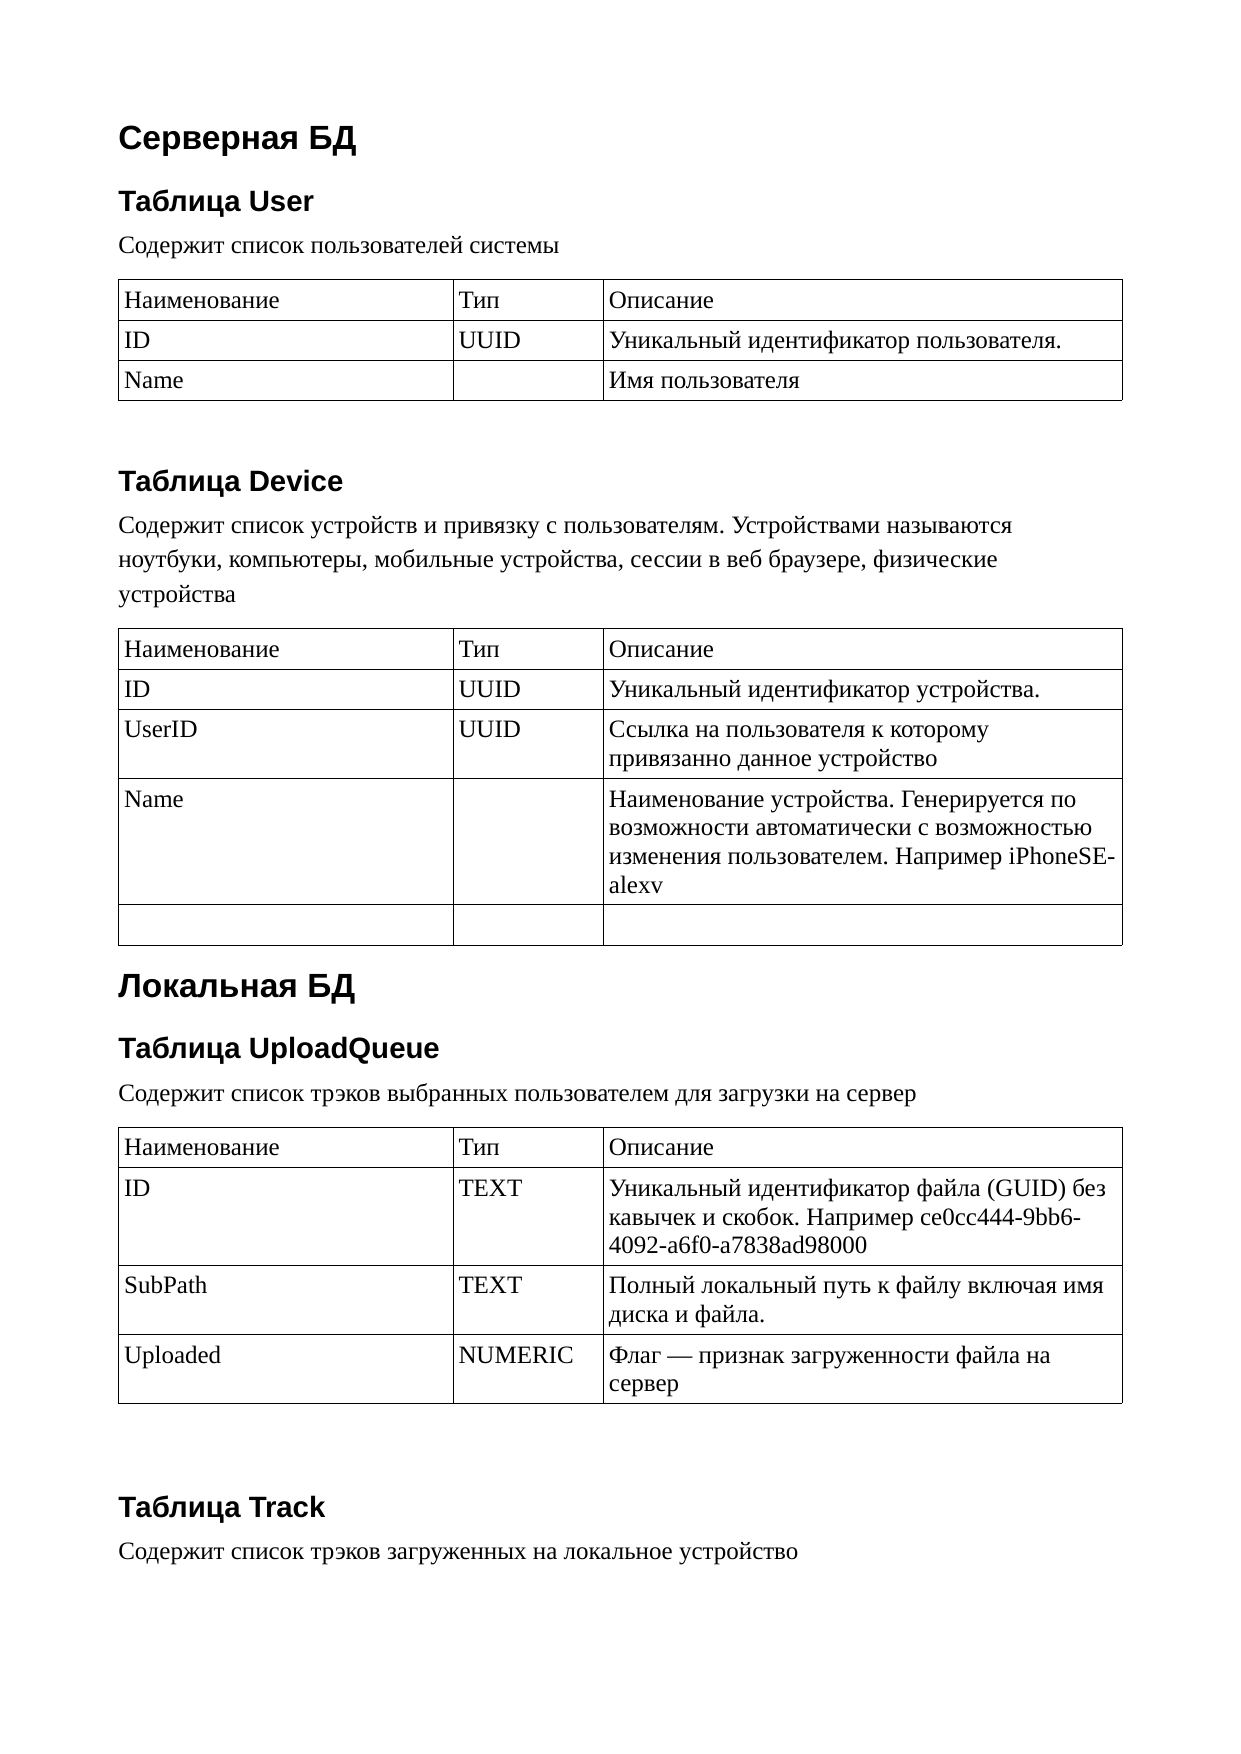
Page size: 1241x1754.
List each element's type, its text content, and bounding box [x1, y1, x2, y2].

table_cell TEXT [454, 1168, 603, 1265]
table_cell Name [119, 361, 453, 400]
table_cell ID [119, 670, 453, 709]
table_cell ID [119, 321, 453, 360]
table_header Наименование [119, 629, 453, 668]
table_header Описание [604, 629, 1122, 668]
table_header Наименование [119, 280, 453, 319]
subtitle Локальная БД [118, 966, 1122, 1004]
table_header Тип [454, 1128, 603, 1167]
table_cell Флаг — признак загруженности файла на сервер [604, 1335, 1122, 1403]
text Cодержит список трэков загруженных на локальное устройство [118, 1536, 1122, 1564]
table_header Описание [604, 1128, 1122, 1167]
table_cell Уникальный идентификатор пользователя. [604, 321, 1122, 360]
table_cell UserID [119, 710, 453, 778]
table_cell Uploaded [119, 1335, 453, 1403]
table_header Описание [604, 280, 1122, 319]
table_cell Полный локальный путь к файлу включая имя диска и файла. [604, 1266, 1122, 1334]
subtitle Таблица UploadQueue [118, 1031, 1122, 1065]
table_cell [454, 779, 603, 904]
table_cell TEXT [454, 1266, 603, 1334]
table_cell [604, 905, 1122, 945]
table_cell ID [119, 1168, 453, 1265]
table_cell UUID [454, 710, 603, 778]
table_cell Имя пользователя [604, 361, 1122, 400]
table_cell [454, 361, 603, 400]
subtitle Таблица User [118, 184, 1122, 218]
table_cell NUMERIC [454, 1335, 603, 1403]
table_header Наименование [119, 1128, 453, 1167]
table_cell [119, 905, 453, 945]
text Содержит список трэков выбранных пользователем для загрузки на сервер [118, 1078, 1122, 1106]
table_cell Уникальный идентификатор устройства. [604, 670, 1122, 709]
table_header Тип [454, 280, 603, 319]
table_cell UUID [454, 670, 603, 709]
table_header Тип [454, 629, 603, 668]
subtitle Таблица Track [118, 1489, 1122, 1523]
table_cell Уникальный идентификатор файла (GUID) без кавычек и скобок. Например ce0cc444-9bb6-4092-a6f0-a7838ad98000 [604, 1168, 1122, 1265]
subtitle Серверная БД [118, 118, 1122, 157]
table_cell UUID [454, 321, 603, 360]
subtitle Таблица Device [118, 464, 1122, 498]
table_cell SubPath [119, 1266, 453, 1334]
table_cell Name [119, 779, 453, 904]
table_cell Наименование устройства. Генерируется по возможности автоматически с возможностью изменения пользователем. Например iPhoneSE-alexv [604, 779, 1122, 904]
text Содержит список устройств и привязку с пользователям. Устройствами называются ноутбуки, компьютеры, мобильные устройства, сессии в веб браузере, физические устройства [118, 510, 1122, 608]
table_cell [454, 905, 603, 945]
text Содержит список пользователей системы [118, 230, 1122, 259]
table_cell Ссылка на пользователя к которому привязанно данное устройство [604, 710, 1122, 778]
